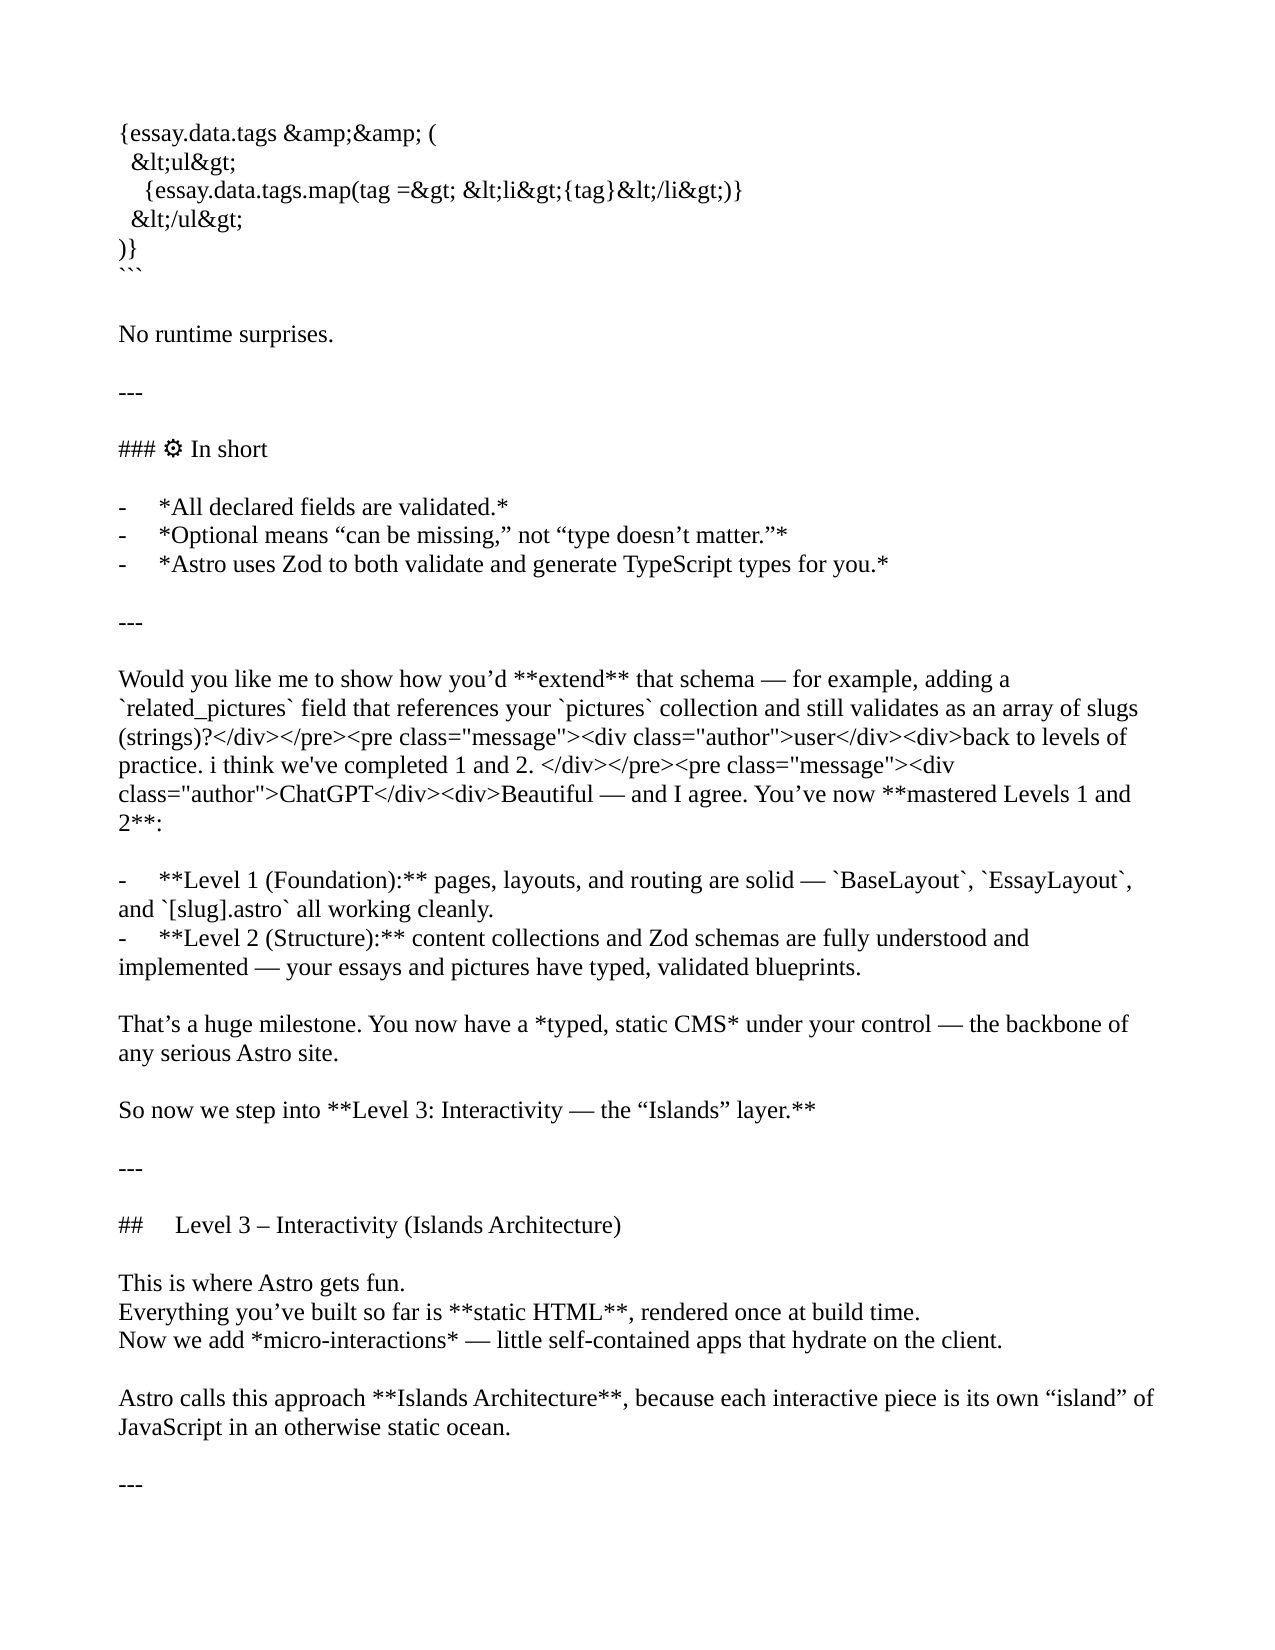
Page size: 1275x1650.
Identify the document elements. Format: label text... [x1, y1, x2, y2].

text - ✅ *All declared fields are validated.* [118, 492, 1157, 521]
text --- [118, 1469, 1157, 1498]
text )} [118, 233, 1157, 262]
text ## 🌴 Level 3 – Interactivity (Islands Architecture) [118, 1211, 1157, 1239]
text --- [118, 377, 1157, 406]
text - ✅ **Level 1 (Foundation):** pages, layouts, and routing are solid — `BaseLayout`, `EssayLayout`, and `[slug].astro` all working cleanly. [118, 866, 1157, 923]
text Now we add *micro-interactions* — little self-contained apps that hydrate on the client. [118, 1326, 1157, 1354]
text --- [118, 607, 1157, 636]
text This is where Astro gets fun. [118, 1268, 1157, 1297]
text ### ⚙️ In short [118, 434, 1157, 463]
text - 🧩 *Astro uses Zod to both validate and generate TypeScript types for you.* [118, 549, 1157, 578]
text {essay.data.tags &amp;&amp; ( [118, 118, 1157, 147]
text No runtime surprises. [118, 319, 1157, 348]
text ``` [118, 262, 1157, 291]
text That’s a huge milestone. You now have a *typed, static CMS* under your control — the backbone of any serious Astro site. [118, 1009, 1157, 1067]
text &lt;ul&gt; [118, 147, 1157, 176]
text Astro calls this approach **Islands Architecture**, because each interactive piece is its own “island” of JavaScript in an otherwise static ocean. [118, 1383, 1157, 1441]
text --- [118, 1153, 1157, 1182]
text Everything you’ve built so far is **static HTML**, rendered once at build time. [118, 1297, 1157, 1326]
text So now we step into **Level 3: Interactivity — the “Islands” layer.** [118, 1096, 1157, 1124]
text - ✅ **Level 2 (Structure):** content collections and Zod schemas are fully understood and implemented — your essays and pictures have typed, validated blueprints. [118, 923, 1157, 981]
text - 🧠 *Optional means “can be missing,” not “type doesn’t matter.”* [118, 521, 1157, 549]
text {essay.data.tags.map(tag =&gt; &lt;li&gt;{tag}&lt;/li&gt;)} [118, 176, 1157, 204]
text &lt;/ul&gt; [118, 204, 1157, 233]
text Would you like me to show how you’d **extend** that schema — for example, adding a `related_pictures` field that references your `pictures` collection and still validates as an array of slugs (strings)?</div></pre><pre class="message"><div class="author">user</div><div>back to levels of practice. i think we've completed 1 and 2. </div></pre><pre class="message"><div class="author">ChatGPT</div><div>Beautiful — and I agree. You’ve now **mastered Levels 1 and 2**: [118, 664, 1157, 837]
